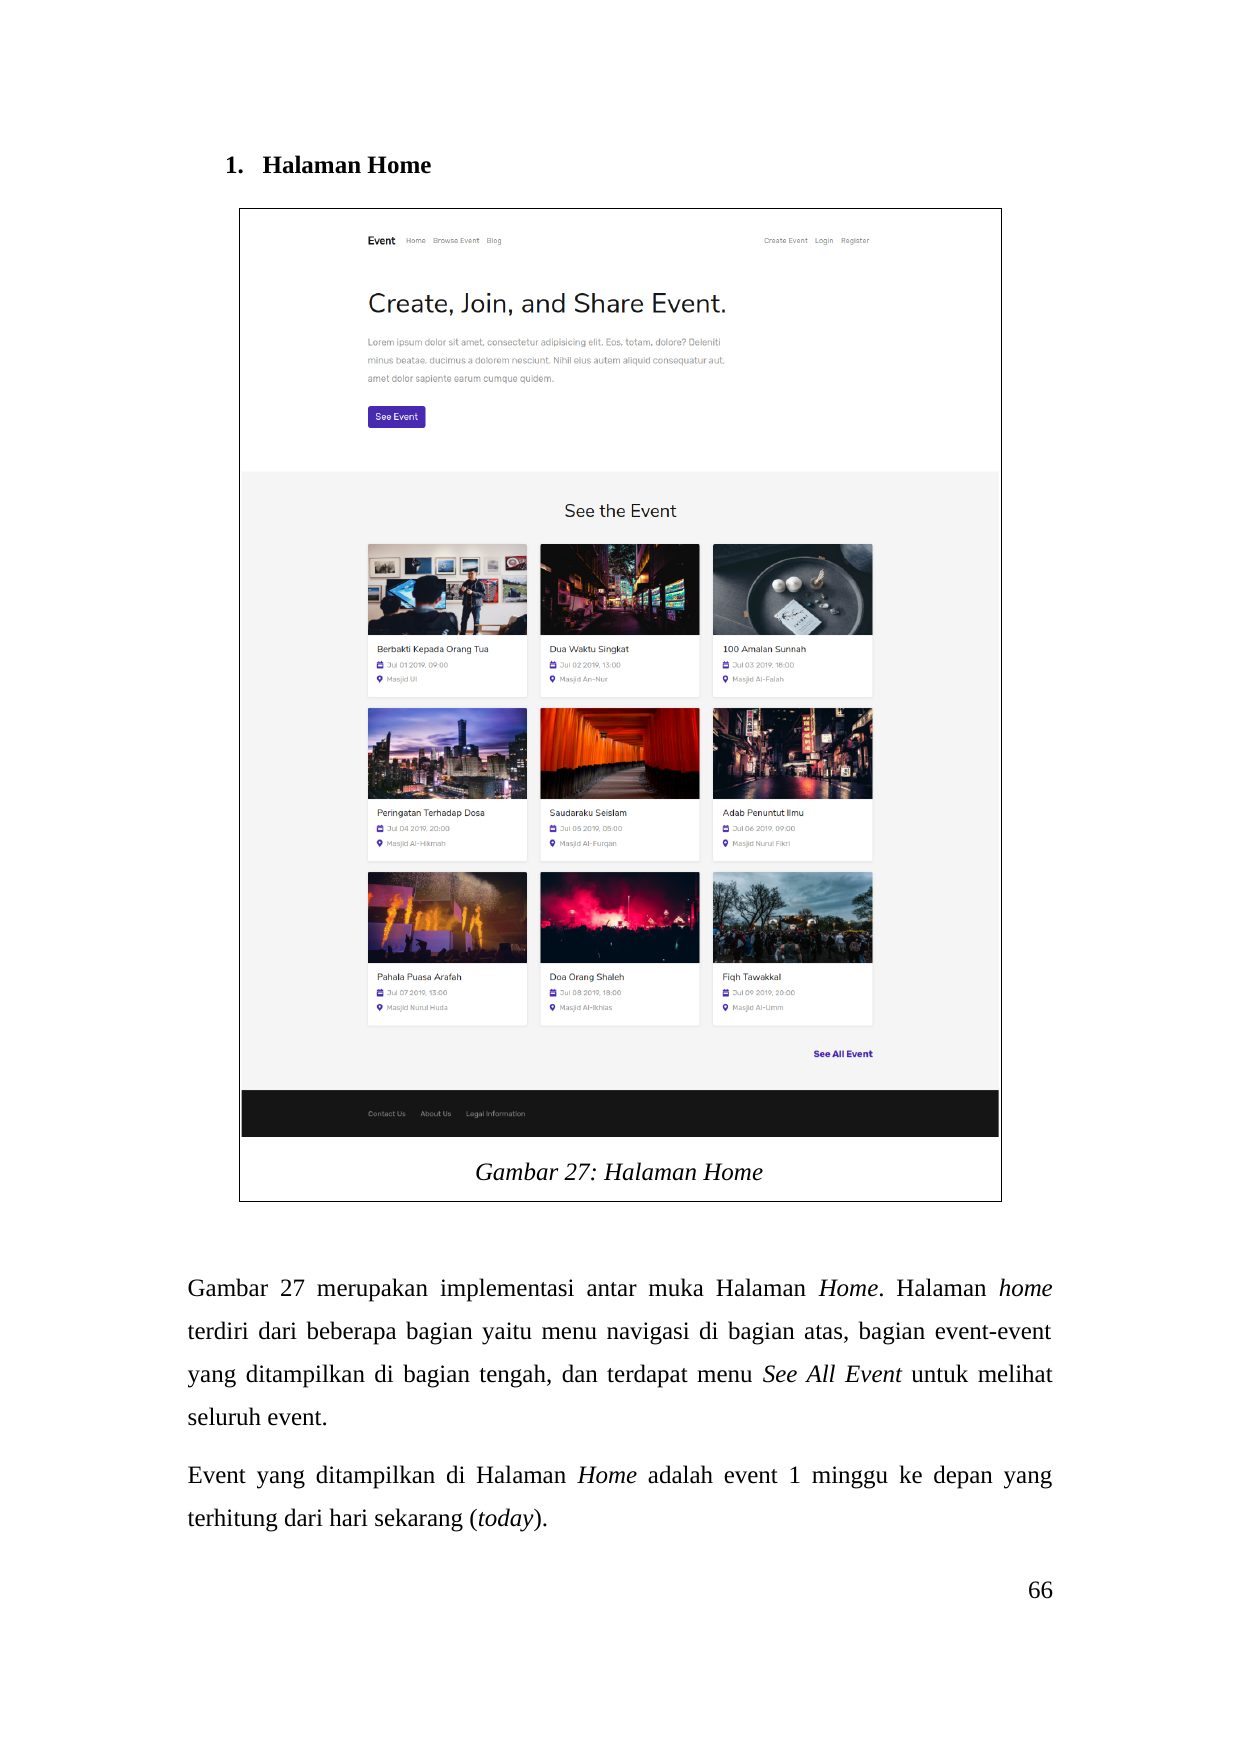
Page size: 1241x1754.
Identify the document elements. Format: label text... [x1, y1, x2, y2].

picture [241, 223, 999, 1137]
text Gambar 27: Halaman Home [242, 1137, 998, 1185]
text Gambar 27 merupakan implementasi antar muka Halaman Home. Halaman home terdiri dari beberapa bagian yaitu menu navigasi di bagian atas, bagian event-event yang ditampilkan di bagian tengah, dan terdapat menu See All Event untuk melihat seluruh event. [187, 1273, 1053, 1431]
text Event yang ditampilkan di Halaman Home adalah event 1 minggu ke depan yang terhitung dari hari sekarang (today). [187, 1460, 1053, 1532]
list Halaman Home [225, 150, 1053, 179]
